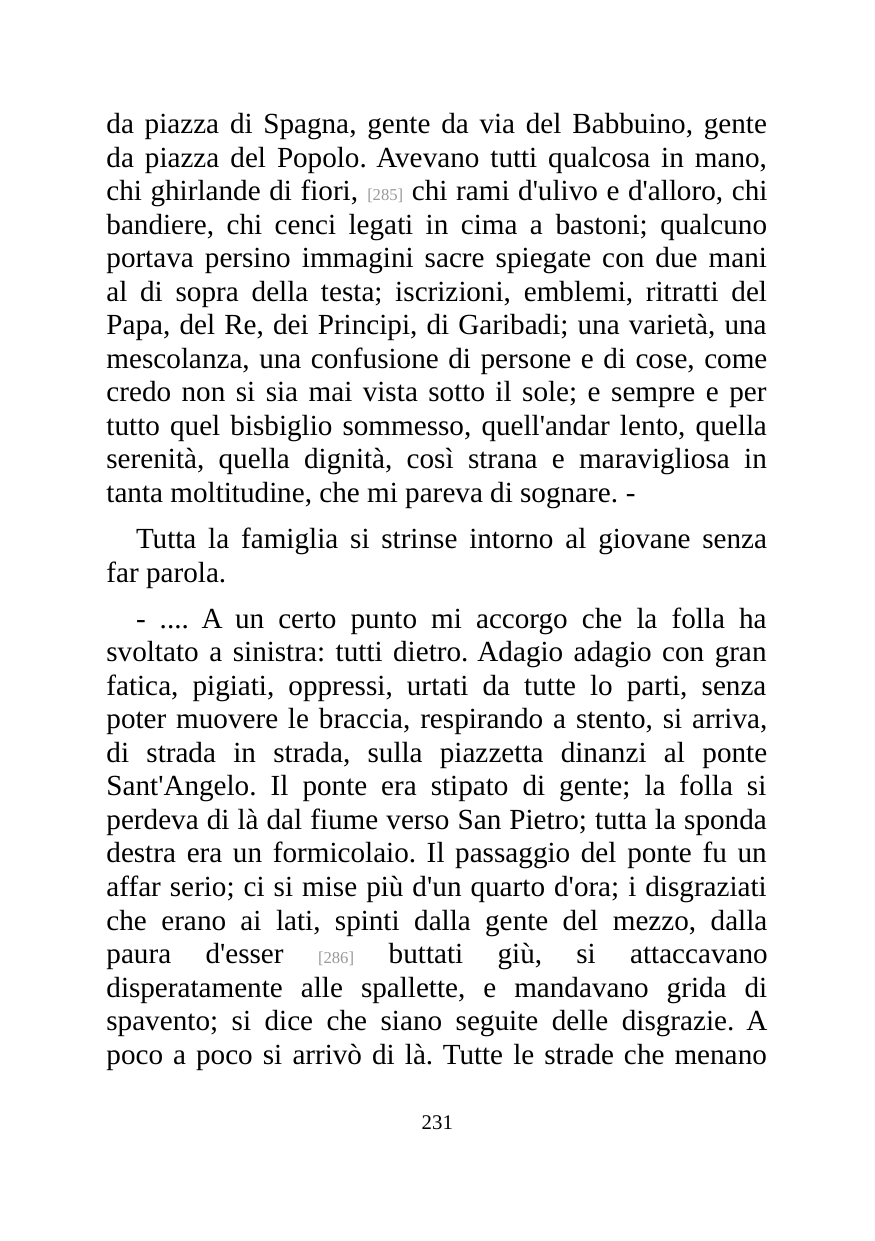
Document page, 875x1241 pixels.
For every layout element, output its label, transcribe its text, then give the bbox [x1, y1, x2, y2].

text da piazza di Spagna, gente da via del Babbuino, gente da piazza del Popolo. Avevano tutti qualcosa in mano, chi ghirlande di fiori, [285] chi rami d'ulivo e d'alloro, chi bandiere, chi cenci legati in cima a bastoni; qualcuno portava persino immagini sacre spiegate con due mani al di sopra della testa; iscrizioni, emblemi, ritratti del Papa, del Re, dei Principi, di Garibadi; una varietà, una mescolanza, una confusione di persone e di cose, come credo non si sia mai vista sotto il sole; e sempre e per tutto quel bisbiglio sommesso, quell'andar lento, quella serenità, quella dignità, così strana e maravigliosa in tanta moltitudine, che mi pareva di sognare. - [106, 106, 768, 509]
text - .... A un certo punto mi accorgo che la folla ha svoltato a sinistra: tutti dietro. Adagio adagio con gran fatica, pigiati, oppressi, urtati da tutte lo parti, senza poter muovere le braccia, respirando a stento, si arriva, di strada in strada, sulla piazzetta dinanzi al ponte Sant'Angelo. Il ponte era stipato di gente; la folla si perdeva di là dal fiume verso San Pietro; tutta la sponda destra era un formicolaio. Il passaggio del ponte fu un affar serio; ci si mise più d'un quarto d'ora; i disgraziati che erano ai lati, spinti dalla gente del mezzo, dalla paura d'esser [286] buttati giù, si attaccavano disperatamente alle spallette, e mandavano grida di spavento; si dice che siano seguite delle disgrazie. A poco a poco si arrivò di là. Tutte le strade che menano [106, 601, 768, 1070]
text Tutta la famiglia si strinse intorno al giovane senza far parola. [106, 521, 768, 588]
